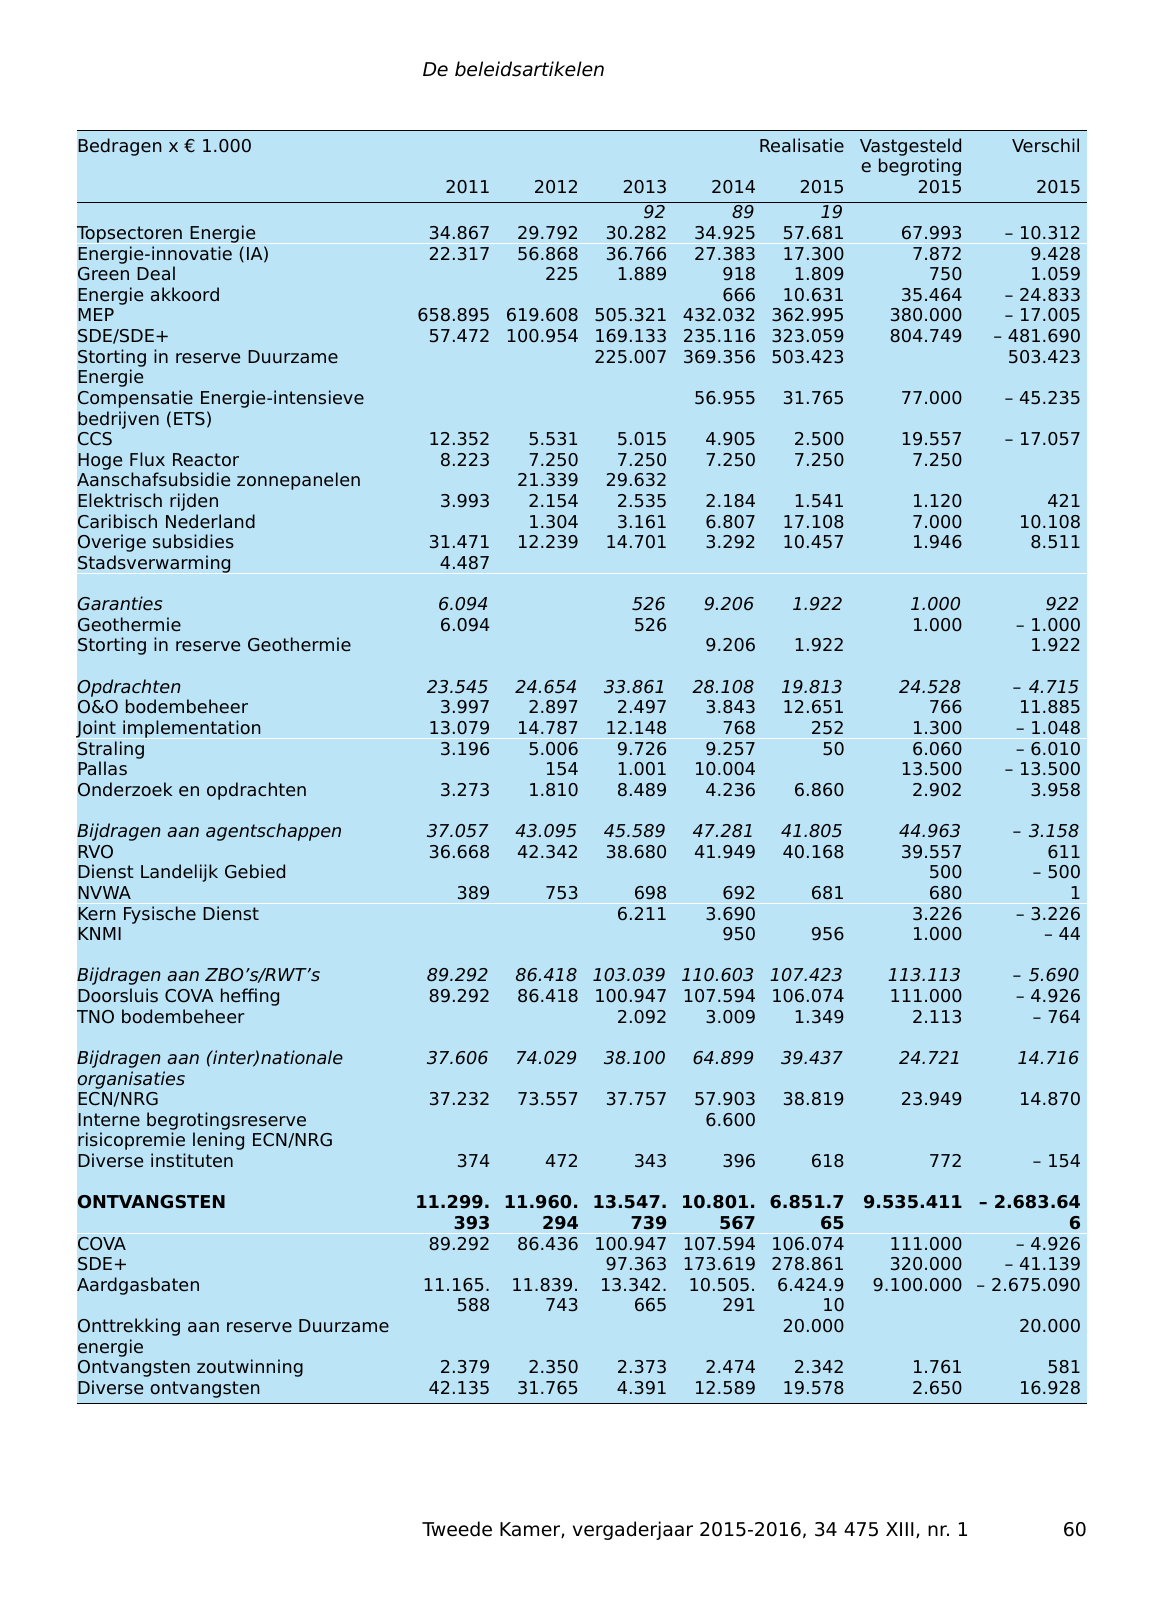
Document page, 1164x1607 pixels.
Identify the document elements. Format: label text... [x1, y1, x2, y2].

table_cell Onttrekking aan reserve Duurzame energie [77, 1316, 407, 1357]
table_cell – 3.158 [969, 821, 1087, 842]
table_cell Opdrachten [77, 677, 407, 697]
table_cell 1 [969, 883, 1087, 903]
table_cell 57.472 [408, 326, 496, 347]
table_cell Storting in reserve Geothermie [77, 635, 407, 656]
table_cell – 6.010 [969, 739, 1087, 759]
table_cell [850, 1027, 968, 1048]
table_cell [673, 945, 762, 965]
table_cell 113.113 [850, 965, 968, 986]
table_cell [585, 635, 673, 656]
table_cell [850, 656, 968, 677]
table_cell [762, 759, 850, 780]
table_cell 1.349 [762, 1007, 850, 1027]
table_cell 1.304 [496, 512, 584, 532]
table_cell [969, 553, 1087, 573]
table_cell 3.196 [408, 739, 496, 759]
table_cell [969, 470, 1087, 491]
table_cell 7.250 [762, 450, 850, 470]
table_cell Green Deal [77, 264, 407, 285]
table_cell 362.995 [762, 305, 850, 326]
table_cell 33.861 [585, 677, 673, 697]
table_cell Joint implementation [77, 718, 407, 738]
table_cell 100.954 [496, 326, 584, 347]
table_cell [408, 1110, 496, 1151]
table_cell [969, 945, 1087, 965]
table_cell 173.619 [673, 1254, 762, 1275]
table_cell 20.000 [969, 1316, 1087, 1357]
table_cell 2.474 [673, 1357, 762, 1378]
table_cell 24.654 [496, 677, 584, 697]
table_cell – 24.833 [969, 285, 1087, 305]
table_cell 92 [585, 203, 673, 223]
table_cell 2.154 [496, 491, 584, 512]
table_cell Bijdragen aan agentschappen [77, 821, 407, 842]
table_cell [585, 285, 673, 305]
table_cell 772 [850, 1151, 968, 1172]
table_cell 24.528 [850, 677, 968, 697]
table_cell 11.885 [969, 697, 1087, 718]
table_cell 2.650 [850, 1378, 968, 1403]
table_cell 27.383 [673, 244, 762, 264]
table_cell 3.009 [673, 1007, 762, 1027]
table_cell Bijdragen aan ZBO’s/RWT’s [77, 965, 407, 986]
table_cell NVWA [77, 883, 407, 903]
table_cell 103.039 [585, 965, 673, 986]
table_cell [408, 924, 496, 945]
table_cell 6.860 [762, 780, 850, 800]
table_cell Bijdragen aan (inter)nationale organisaties [77, 1048, 407, 1089]
table_cell 19.813 [762, 677, 850, 697]
table_cell [408, 635, 496, 656]
table_cell 19.557 [850, 429, 968, 450]
table_cell 5.531 [496, 429, 584, 450]
table_cell [673, 1172, 762, 1192]
table_cell 12.589 [673, 1378, 762, 1403]
table_cell CCS [77, 429, 407, 450]
table_cell Ontvangsten zoutwinning [77, 1357, 407, 1378]
table_cell MEP [77, 305, 407, 326]
table_cell 225 [496, 264, 584, 285]
table_cell [77, 945, 407, 965]
table_cell 6.094 [408, 615, 496, 635]
table_cell 4.905 [673, 429, 762, 450]
table_cell [850, 203, 968, 223]
table_cell Straling [77, 739, 407, 759]
table_cell 3.843 [673, 697, 762, 718]
table_cell 41.949 [673, 842, 762, 862]
table_cell [496, 574, 584, 594]
table_cell 2.184 [673, 491, 762, 512]
table_cell Energie-innovatie (IA) [77, 244, 407, 264]
table_cell – 4.926 [969, 986, 1087, 1007]
table_cell 505.321 [585, 305, 673, 326]
table_cell 42.135 [408, 1378, 496, 1403]
table_cell 77.000 [850, 388, 968, 429]
table_cell Doorsluis COVA heffing [77, 986, 407, 1007]
table_cell 1.300 [850, 718, 968, 738]
table_cell 45.589 [585, 821, 673, 842]
table_cell 2.092 [585, 1007, 673, 1027]
table_cell 4.391 [585, 1378, 673, 1403]
table_cell 36.668 [408, 842, 496, 862]
table_cell 611 [969, 842, 1087, 862]
table_cell 323.059 [762, 326, 850, 347]
table_cell 86.436 [496, 1234, 584, 1254]
table_cell 20.000 [762, 1316, 850, 1357]
table_cell [762, 470, 850, 491]
table_cell – 17.005 [969, 305, 1087, 326]
table_cell [77, 1172, 407, 1192]
table_cell 13.079 [408, 718, 496, 738]
table_cell [496, 1254, 584, 1275]
table_cell – 2.683.646 [969, 1192, 1087, 1233]
table_cell 89.292 [408, 1234, 496, 1254]
table_cell – 764 [969, 1007, 1087, 1027]
table_cell SDE/SDE+ [77, 326, 407, 347]
table_cell [77, 177, 407, 202]
table_cell – 13.500 [969, 759, 1087, 780]
table_cell 2.342 [762, 1357, 850, 1378]
table_cell 3.292 [673, 532, 762, 553]
table_cell Onderzoek en opdrachten [77, 780, 407, 800]
table_cell 31.765 [762, 388, 850, 429]
table_cell 7.250 [673, 450, 762, 470]
table_cell 37.232 [408, 1089, 496, 1110]
table_cell 35.464 [850, 285, 968, 305]
table_cell [77, 574, 407, 594]
table_cell 2015 [762, 177, 850, 202]
table_cell 64.899 [673, 1048, 762, 1089]
table_cell 421 [969, 491, 1087, 512]
table_cell 154 [496, 759, 584, 780]
table_cell 3.993 [408, 491, 496, 512]
table_cell [969, 1172, 1087, 1192]
table_cell 2013 [585, 177, 673, 202]
table_cell [673, 656, 762, 677]
table_cell 7.250 [496, 450, 584, 470]
table_cell 86.418 [496, 965, 584, 986]
table_cell [969, 800, 1087, 821]
table_cell [585, 1172, 673, 1192]
table_cell 918 [673, 264, 762, 285]
table_cell [850, 553, 968, 573]
table_cell [673, 574, 762, 594]
table_cell [496, 203, 584, 223]
table_cell 38.819 [762, 1089, 850, 1110]
table_cell 44.963 [850, 821, 968, 842]
table_cell 67.993 [850, 223, 968, 243]
table_cell [673, 1027, 762, 1048]
table_cell 9.535.411 [850, 1192, 968, 1233]
table_cell – 3.226 [969, 904, 1087, 924]
table_cell [408, 203, 496, 223]
table_cell RVO [77, 842, 407, 862]
table_cell 3.226 [850, 904, 968, 924]
table_cell – 10.312 [969, 223, 1087, 243]
table_cell 8.511 [969, 532, 1087, 553]
table_cell Pallas [77, 759, 407, 780]
table_cell 37.057 [408, 821, 496, 842]
table_cell Geothermie [77, 615, 407, 635]
table_cell [850, 800, 968, 821]
table_cell 47.281 [673, 821, 762, 842]
table_cell 1.059 [969, 264, 1087, 285]
table_cell [408, 1027, 496, 1048]
table_cell 107.594 [673, 986, 762, 1007]
table_cell [762, 945, 850, 965]
table_cell TNO bodembeheer [77, 1007, 407, 1027]
table_cell [496, 656, 584, 677]
table_cell [762, 1172, 850, 1192]
table_cell 8.223 [408, 450, 496, 470]
table_cell 4.487 [408, 553, 496, 573]
table_cell – 41.139 [969, 1254, 1087, 1275]
table_cell Kern Fysische Dienst [77, 904, 407, 924]
table_cell 692 [673, 883, 762, 903]
table_cell 2011 [408, 177, 496, 202]
table_cell 9.257 [673, 739, 762, 759]
table_cell 235.116 [673, 326, 762, 347]
table_cell 37.606 [408, 1048, 496, 1089]
table_cell 12.651 [762, 697, 850, 718]
table_cell 2.379 [408, 1357, 496, 1378]
table_cell [585, 1316, 673, 1357]
table_cell [850, 574, 968, 594]
table_cell 526 [585, 615, 673, 635]
table_cell [585, 656, 673, 677]
table_cell 36.766 [585, 244, 673, 264]
table_cell 6.094 [408, 594, 496, 615]
table_cell 23.545 [408, 677, 496, 697]
table_cell 6.600 [673, 1110, 762, 1151]
table_cell – 17.057 [969, 429, 1087, 450]
table_cell 2.902 [850, 780, 968, 800]
table_cell 2.535 [585, 491, 673, 512]
table_cell 2.497 [585, 697, 673, 718]
table_cell [496, 285, 584, 305]
table_cell 6.060 [850, 739, 968, 759]
table_cell 74.029 [496, 1048, 584, 1089]
table_cell 2015 [850, 177, 968, 202]
table_cell [408, 470, 496, 491]
table_cell 389 [408, 883, 496, 903]
table_cell 6.211 [585, 904, 673, 924]
table_cell 396 [673, 1151, 762, 1172]
table_cell [850, 1172, 968, 1192]
table_cell 343 [585, 1151, 673, 1172]
table_cell [77, 203, 407, 223]
table_cell [408, 862, 496, 883]
table_cell 680 [850, 883, 968, 903]
table_cell [496, 635, 584, 656]
table_cell [850, 635, 968, 656]
table_cell 12.352 [408, 429, 496, 450]
table_cell [850, 470, 968, 491]
table_header Realisatie [408, 131, 850, 177]
table_cell 526 [585, 594, 673, 615]
table_cell [969, 574, 1087, 594]
table_cell 225.007 [585, 347, 673, 388]
table_cell [496, 1110, 584, 1151]
table_cell 6.807 [673, 512, 762, 532]
table_cell 500 [850, 862, 968, 883]
table_cell 41.805 [762, 821, 850, 842]
table_cell [969, 203, 1087, 223]
table_cell [496, 924, 584, 945]
table_cell 619.608 [496, 305, 584, 326]
table_cell [408, 574, 496, 594]
table_cell 11.839.743 [496, 1275, 584, 1316]
table_cell 9.206 [673, 635, 762, 656]
table_cell [762, 862, 850, 883]
table_cell [408, 512, 496, 532]
table_cell [496, 1007, 584, 1027]
table_cell 10.004 [673, 759, 762, 780]
table_cell [969, 1110, 1087, 1151]
table_cell 5.015 [585, 429, 673, 450]
table_cell 6.424.910 [762, 1275, 850, 1316]
table_cell 1.922 [969, 635, 1087, 656]
table_cell 1.541 [762, 491, 850, 512]
table_cell 38.680 [585, 842, 673, 862]
table_cell 14.870 [969, 1089, 1087, 1110]
table_cell 1.000 [850, 924, 968, 945]
table_cell 89.292 [408, 965, 496, 986]
table_cell Compensatie Energie-intensieve bedrijven (ETS) [77, 388, 407, 429]
table_cell [762, 1027, 850, 1048]
table_cell 89 [673, 203, 762, 223]
table_cell Aardgasbaten [77, 1275, 407, 1316]
table_cell 804.749 [850, 326, 968, 347]
table_cell 24.721 [850, 1048, 968, 1089]
table_cell [673, 1316, 762, 1357]
table_cell 97.363 [585, 1254, 673, 1275]
table_cell 29.632 [585, 470, 673, 491]
table_cell 1.922 [762, 594, 850, 615]
table_cell [762, 615, 850, 635]
table_cell 39.437 [762, 1048, 850, 1089]
table_cell [496, 1172, 584, 1192]
table_cell 29.792 [496, 223, 584, 243]
table_cell [762, 656, 850, 677]
table_cell 766 [850, 697, 968, 718]
table_cell [585, 1027, 673, 1048]
table_cell 12.239 [496, 532, 584, 553]
table_cell [496, 800, 584, 821]
table_cell 472 [496, 1151, 584, 1172]
table_cell ECN/NRG [77, 1089, 407, 1110]
table_cell SDE+ [77, 1254, 407, 1275]
table_cell [673, 800, 762, 821]
table_cell 1.120 [850, 491, 968, 512]
table_cell 42.342 [496, 842, 584, 862]
table_cell 106.074 [762, 986, 850, 1007]
table_cell 8.489 [585, 780, 673, 800]
table_cell 6.851.765 [762, 1192, 850, 1233]
table_cell 581 [969, 1357, 1087, 1378]
table_cell 38.100 [585, 1048, 673, 1089]
table_cell Diverse ontvangsten [77, 1378, 407, 1403]
table_cell 14.787 [496, 718, 584, 738]
table_cell 21.339 [496, 470, 584, 491]
table_cell [496, 594, 584, 615]
table_cell 2.500 [762, 429, 850, 450]
table_cell – 481.690 [969, 326, 1087, 347]
table_cell 4.236 [673, 780, 762, 800]
table_cell 2012 [496, 177, 584, 202]
table_cell 698 [585, 883, 673, 903]
table_cell 57.681 [762, 223, 850, 243]
table_cell 2.113 [850, 1007, 968, 1027]
table_cell – 500 [969, 862, 1087, 883]
table_cell 2014 [673, 177, 762, 202]
table_cell 16.928 [969, 1378, 1087, 1403]
table_cell [77, 1027, 407, 1048]
table_cell 950 [673, 924, 762, 945]
table_cell 12.148 [585, 718, 673, 738]
table_cell 2.350 [496, 1357, 584, 1378]
table_cell 666 [673, 285, 762, 305]
table_cell 9.726 [585, 739, 673, 759]
table_cell 14.716 [969, 1048, 1087, 1089]
table_cell 17.300 [762, 244, 850, 264]
table_cell 10.631 [762, 285, 850, 305]
table_cell [850, 1110, 968, 1151]
table_cell 19 [762, 203, 850, 223]
table_cell [408, 1254, 496, 1275]
table_cell 111.000 [850, 986, 968, 1007]
table_cell [585, 574, 673, 594]
table_cell 50 [762, 739, 850, 759]
table_cell [762, 574, 850, 594]
table_cell 23.949 [850, 1089, 968, 1110]
table_cell 380.000 [850, 305, 968, 326]
table_cell [585, 862, 673, 883]
table_cell [850, 347, 968, 388]
table_cell 73.557 [496, 1089, 584, 1110]
table_cell [969, 1027, 1087, 1048]
table_cell 922 [969, 594, 1087, 615]
table_cell 107.423 [762, 965, 850, 986]
table_cell 7.872 [850, 244, 968, 264]
table_cell 56.955 [673, 388, 762, 429]
table_cell 107.594 [673, 1234, 762, 1254]
table_cell 1.922 [762, 635, 850, 656]
table_cell [408, 904, 496, 924]
table_cell 31.471 [408, 532, 496, 553]
table_cell 86.418 [496, 986, 584, 1007]
table_cell 320.000 [850, 1254, 968, 1275]
table_cell 750 [850, 264, 968, 285]
table_cell [408, 759, 496, 780]
table_cell Aanschafsubsidie zonnepanelen [77, 470, 407, 491]
table_cell [408, 264, 496, 285]
table_cell – 154 [969, 1151, 1087, 1172]
table_cell 1.809 [762, 264, 850, 285]
table_cell 28.108 [673, 677, 762, 697]
table_cell 658.895 [408, 305, 496, 326]
table_header Vastgestelde begroting [850, 131, 968, 177]
table_cell Storting in reserve Duurzame Energie [77, 347, 407, 388]
table_cell 2.373 [585, 1357, 673, 1378]
table_cell 3.161 [585, 512, 673, 532]
table_cell [496, 904, 584, 924]
table_cell [496, 1027, 584, 1048]
table_cell – 44 [969, 924, 1087, 945]
table_cell [585, 945, 673, 965]
table_cell [408, 1316, 496, 1357]
table_cell 31.765 [496, 1378, 584, 1403]
table_cell 14.701 [585, 532, 673, 553]
table_cell 110.603 [673, 965, 762, 986]
table_cell 100.947 [585, 1234, 673, 1254]
table_cell 7.250 [850, 450, 968, 470]
table_cell – 1.048 [969, 718, 1087, 738]
table_cell 3.690 [673, 904, 762, 924]
table_cell – 1.000 [969, 615, 1087, 635]
table_cell 11.299.393 [408, 1192, 496, 1233]
table_cell Topsectoren Energie [77, 223, 407, 243]
table_cell 13.342.665 [585, 1275, 673, 1316]
table_cell 37.757 [585, 1089, 673, 1110]
table_cell 7.000 [850, 512, 968, 532]
table_cell 56.868 [496, 244, 584, 264]
table_cell [673, 470, 762, 491]
table_cell [969, 656, 1087, 677]
table_cell [408, 1172, 496, 1192]
table_cell 39.557 [850, 842, 968, 862]
table_cell 106.074 [762, 1234, 850, 1254]
table_cell [585, 388, 673, 429]
table_cell 2015 [969, 177, 1087, 202]
table_cell 3.997 [408, 697, 496, 718]
table_cell 34.925 [673, 223, 762, 243]
table_cell 681 [762, 883, 850, 903]
table_cell [408, 388, 496, 429]
table_cell [408, 945, 496, 965]
table_cell 1.889 [585, 264, 673, 285]
table_cell [673, 862, 762, 883]
table_cell 5.006 [496, 739, 584, 759]
table_cell 252 [762, 718, 850, 738]
table_cell [850, 1316, 968, 1357]
table_cell 10.505.291 [673, 1275, 762, 1316]
table_cell 9.100.000 [850, 1275, 968, 1316]
table_cell Diverse instituten [77, 1151, 407, 1172]
table_cell 1.001 [585, 759, 673, 780]
table_cell Elektrisch rijden [77, 491, 407, 512]
table_cell ONTVANGSTEN [77, 1192, 407, 1233]
table_cell 22.317 [408, 244, 496, 264]
table_cell [762, 904, 850, 924]
table_cell [408, 1007, 496, 1027]
table_cell 768 [673, 718, 762, 738]
table_cell 1.000 [850, 615, 968, 635]
table_cell – 5.690 [969, 965, 1087, 986]
table_cell 17.108 [762, 512, 850, 532]
table_cell 19.578 [762, 1378, 850, 1403]
table_cell [969, 450, 1087, 470]
table_cell 13.547.739 [585, 1192, 673, 1233]
table_cell 503.423 [969, 347, 1087, 388]
table_cell [850, 945, 968, 965]
table_cell – 4.926 [969, 1234, 1087, 1254]
table_cell 89.292 [408, 986, 496, 1007]
table_cell 100.947 [585, 986, 673, 1007]
table_cell [673, 615, 762, 635]
table_cell 503.423 [762, 347, 850, 388]
table_cell [585, 1110, 673, 1151]
table_cell 10.457 [762, 532, 850, 553]
table_header Bedragen x € 1.000 [77, 131, 407, 177]
table_cell 369.356 [673, 347, 762, 388]
table_cell 11.165.588 [408, 1275, 496, 1316]
table_cell Caribisch Nederland [77, 512, 407, 532]
table_cell [496, 388, 584, 429]
table_cell [496, 553, 584, 573]
table_cell KNMI [77, 924, 407, 945]
table_cell 7.250 [585, 450, 673, 470]
table_cell – 45.235 [969, 388, 1087, 429]
table_cell 57.903 [673, 1089, 762, 1110]
table_cell [762, 800, 850, 821]
table_cell [77, 656, 407, 677]
table_cell – 4.715 [969, 677, 1087, 697]
table_cell [496, 1316, 584, 1357]
table_cell Overige subsidies [77, 532, 407, 553]
table_cell 2.897 [496, 697, 584, 718]
table_cell 30.282 [585, 223, 673, 243]
table_cell [496, 945, 584, 965]
table_cell Dienst Landelijk Gebied [77, 862, 407, 883]
table_cell 1.810 [496, 780, 584, 800]
table_cell Hoge Flux Reactor [77, 450, 407, 470]
table_cell 278.861 [762, 1254, 850, 1275]
table_cell [408, 347, 496, 388]
table_cell [496, 615, 584, 635]
table_header Verschil [969, 131, 1087, 177]
table_cell 10.108 [969, 512, 1087, 532]
table_cell 618 [762, 1151, 850, 1172]
table_cell [585, 924, 673, 945]
table_cell 1.946 [850, 532, 968, 553]
table_cell Garanties [77, 594, 407, 615]
table_cell 1.000 [850, 594, 968, 615]
table_cell 9.428 [969, 244, 1087, 264]
table_cell 9.206 [673, 594, 762, 615]
table_cell 169.133 [585, 326, 673, 347]
table_cell [673, 553, 762, 573]
table_cell 956 [762, 924, 850, 945]
table_cell 13.500 [850, 759, 968, 780]
table_cell [585, 553, 673, 573]
table_cell 753 [496, 883, 584, 903]
table_cell 11.960.294 [496, 1192, 584, 1233]
table_cell O&O bodembeheer [77, 697, 407, 718]
table_cell 3.958 [969, 780, 1087, 800]
table_cell COVA [77, 1234, 407, 1254]
table_cell [408, 285, 496, 305]
table_cell 40.168 [762, 842, 850, 862]
table_cell 374 [408, 1151, 496, 1172]
table_cell – 2.675.090 [969, 1275, 1087, 1316]
table_cell Energie akkoord [77, 285, 407, 305]
table_cell 3.273 [408, 780, 496, 800]
table_cell [408, 800, 496, 821]
table_cell Stadsverwarming [77, 553, 407, 573]
table_cell 43.095 [496, 821, 584, 842]
table_cell 111.000 [850, 1234, 968, 1254]
table_cell [77, 800, 407, 821]
table_cell Interne begrotingsreserve risicopremie lening ECN/NRG [77, 1110, 407, 1151]
table_cell 34.867 [408, 223, 496, 243]
table_cell [762, 553, 850, 573]
table_cell 432.032 [673, 305, 762, 326]
table_cell 1.761 [850, 1357, 968, 1378]
table_cell [496, 862, 584, 883]
table_cell [496, 347, 584, 388]
table_cell [408, 656, 496, 677]
table_cell [762, 1110, 850, 1151]
table_cell [585, 800, 673, 821]
table_cell 10.801.567 [673, 1192, 762, 1233]
